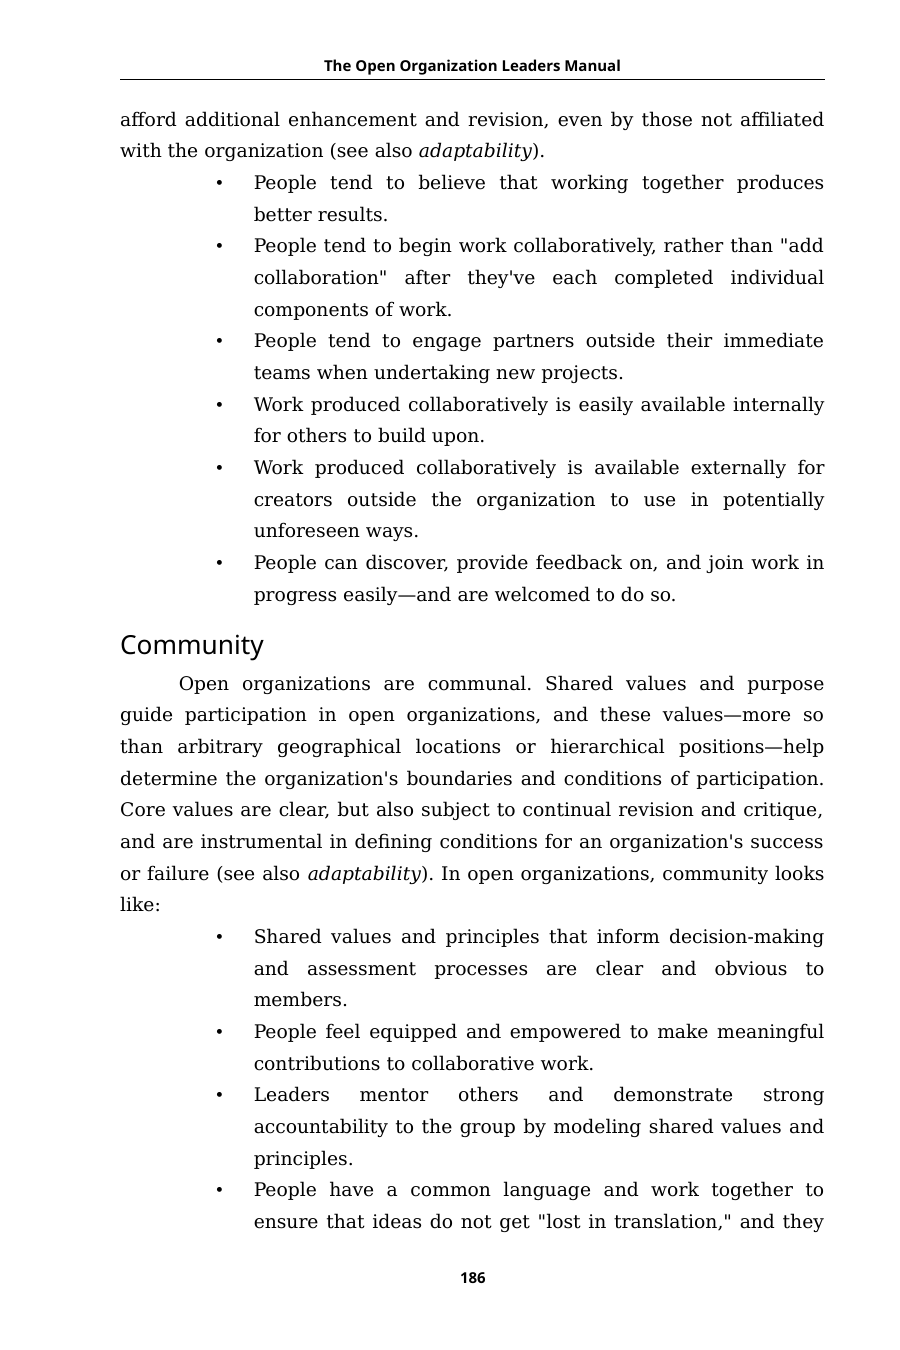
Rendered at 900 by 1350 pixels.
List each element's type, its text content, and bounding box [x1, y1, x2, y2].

list Work produced collaboratively is easily available internally for others to build upon. [216, 394, 825, 447]
list People tend to engage partners outside their immediate teams when undertaking new projects. [216, 330, 825, 384]
list Leaders mentor others and demonstrate strong accountability to the group by modeling shared values and principles. [216, 1084, 825, 1169]
list Work produced collaboratively is available externally for creators outside the organization to use in potentially unforeseen ways. [216, 457, 825, 542]
list People can discover, provide feedback on, and join work in progress easily—and are welcomed to do so. [216, 552, 825, 606]
list People tend to believe that working together produces better results. [216, 172, 825, 226]
subtitle Community [120, 630, 825, 661]
text afford additional enhancement and revision, even by those not affiliated with the organization (see also adaptability). [120, 109, 825, 162]
list Shared values and principles that inform decision-making and assessment processes are clear and obvious to members. [216, 926, 825, 1011]
list People tend to begin work collaboratively, rather than "add collaboration" after they've each completed individual components of work. [216, 235, 825, 321]
text Open organizations are communal. Shared values and purpose guide participation in open organizations, and these values—more so than arbitrary geographical locations or hierarchical positions—help determine the organization's boundaries and conditions of participation. Core values are clear, but also subject to continual revision and critique, and are instrumental in defining conditions for an organization's success or failure (see also adaptability). In open organizations, community looks like: [120, 673, 825, 916]
list People feel equipped and empowered to make meaningful contributions to collaborative work. [216, 1021, 825, 1074]
list People have a common language and work together to ensure that ideas do not get "lost in translation," and they [216, 1179, 825, 1233]
